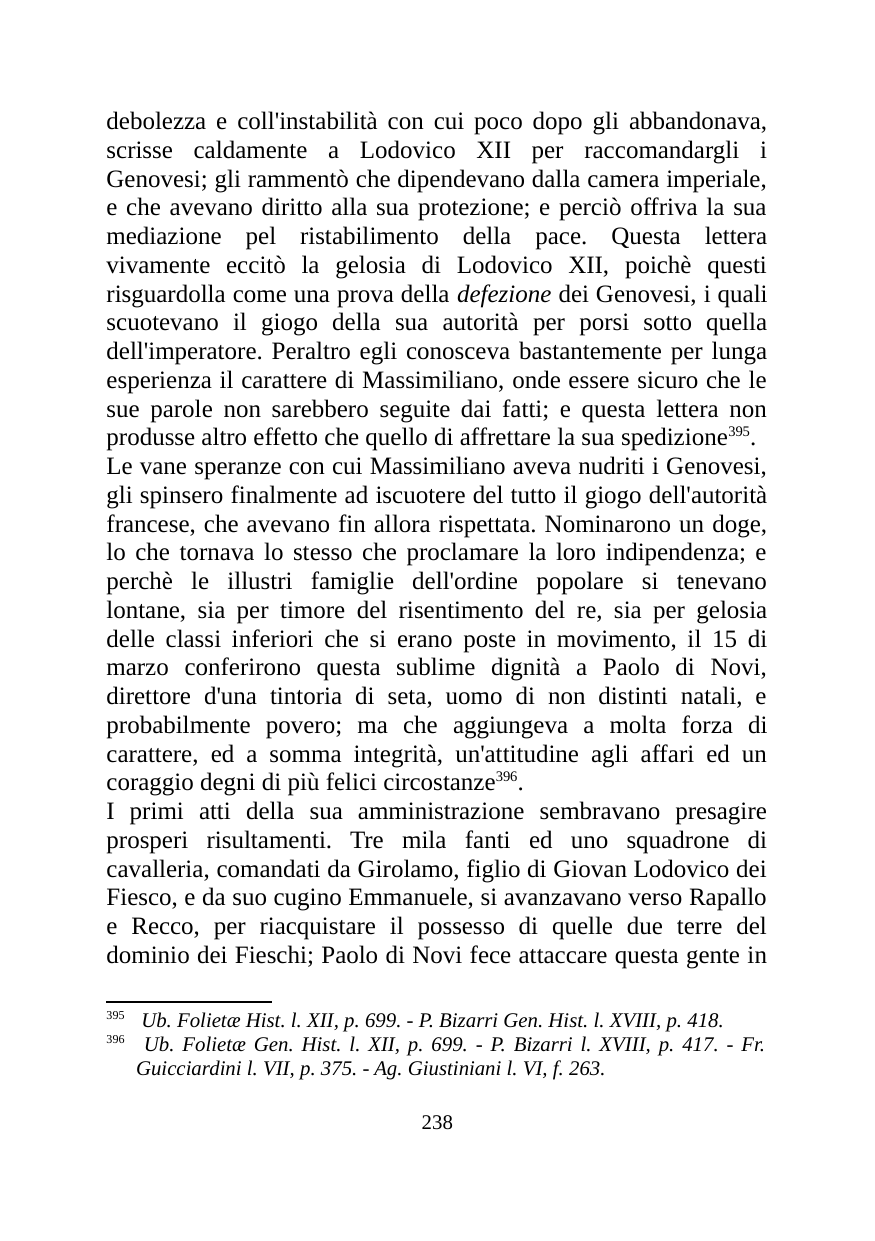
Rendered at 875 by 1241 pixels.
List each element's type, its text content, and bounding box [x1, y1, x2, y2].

text Le vane speranze con cui Massimiliano aveva nudriti i Genovesi, gli spinsero finalmente ad iscuotere del tutto il giogo dell'autorità francese, che avevano fin allora rispettata. Nominarono un doge, lo che tornava lo stesso che proclamare la loro indipendenza; e perchè le illustri famiglie dell'ordine popolare si tenevano lontane, sia per timore del risentimento del re, sia per gelosia delle classi inferiori che si erano poste in movimento, il 15 di marzo conferirono questa sublime dignità a Paolo di Novi, direttore d'una tintoria di seta, uomo di non distinti natali, e probabilmente povero; ma che aggiungeva a molta forza di carattere, ed a somma integrità, un'attitudine agli affari ed un coraggio degni di più felici circostanze. [106, 451, 768, 796]
text Ub. Folietæ Gen. Hist. l. XII, p. 699. - P. Bizarri l. XVIII, p. 417. - Fr. Guicciardini l. VII, p. 375. - Ag. Giustiniani l. VI, f. 263. [106, 1032, 768, 1080]
text I primi atti della sua amministrazione sembravano presagire prosperi risultamenti. Tre mila fanti ed uno squadrone di cavalleria, comandati da Girolamo, figlio di Giovan Lodovico dei Fiesco, e da suo cugino Emmanuele, si avanzavano verso Rapallo e Recco, per riacquistare il possesso di quelle due terre del dominio dei Fieschi; Paolo di Novi fece attaccare questa gente in [106, 796, 768, 969]
text debolezza e coll'instabilità con cui poco dopo gli abbandonava, scrisse caldamente a Lodovico XII per raccomandargli i Genovesi; gli rammentò che dipendevano dalla camera imperiale, e che avevano diritto alla sua protezione; e perciò offriva la sua mediazione pel ristabilimento della pace. Questa lettera vivamente eccitò la gelosia di Lodovico XII, poichè questi risguardolla come una prova della defezione dei Genovesi, i quali scuotevano il giogo della sua autorità per porsi sotto quella dell'imperatore. Peraltro egli conosceva bastantemente per lunga esperienza il carattere di Massimiliano, onde essere sicuro che le sue parole non sarebbero seguite dai fatti; e questa lettera non produsse altro effetto che quello di affrettare la sua spedizione. [106, 106, 768, 451]
text Ub. Folietæ Hist. l. XII, p. 699. - P. Bizarri Gen. Hist. l. XVIII, p. 418. [106, 1008, 768, 1032]
